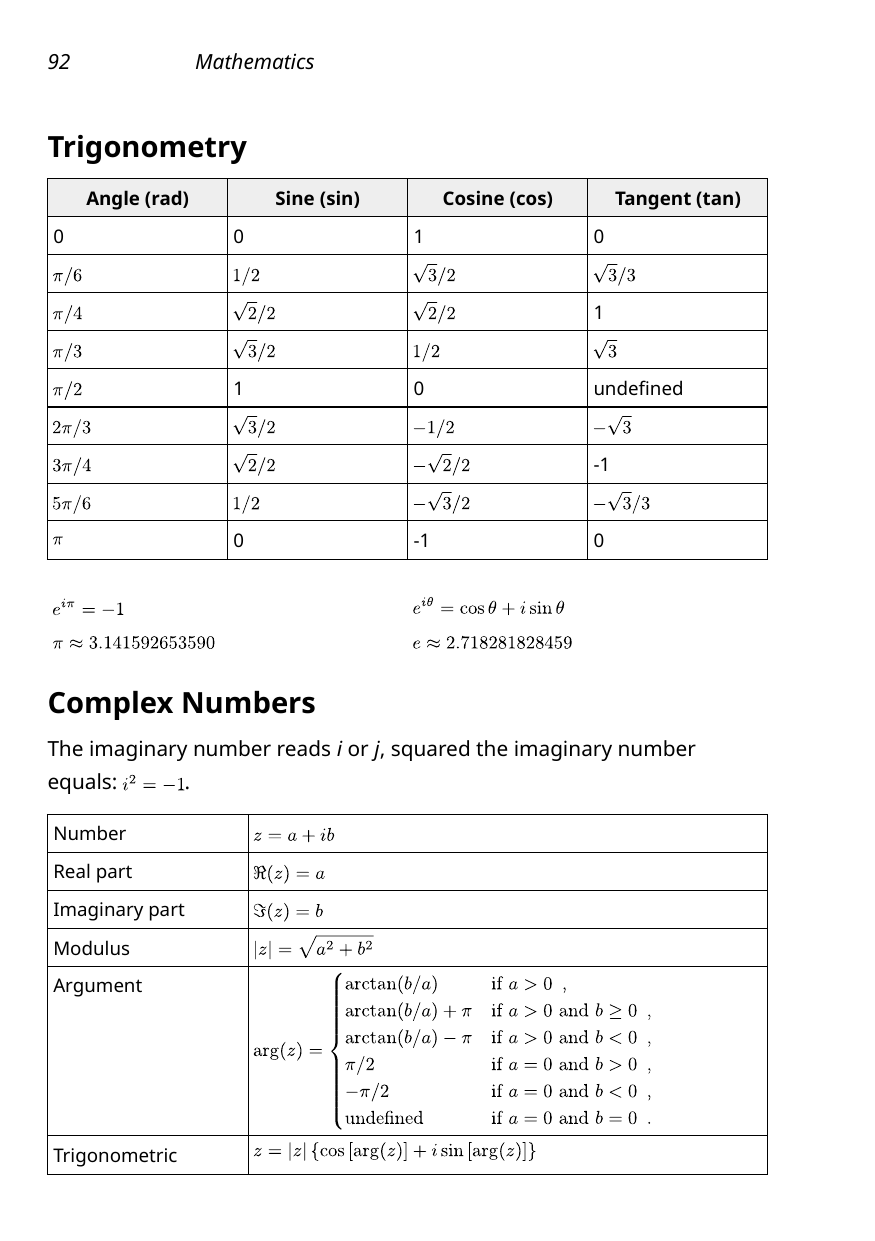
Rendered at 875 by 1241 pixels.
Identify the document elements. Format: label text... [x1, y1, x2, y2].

table_cell undefined [588, 369, 767, 406]
table_cell 0 [408, 369, 587, 406]
table_cell [228, 331, 407, 368]
table_cell [408, 445, 587, 482]
table_cell [408, 331, 587, 368]
table_cell [228, 408, 407, 444]
table_cell [48, 255, 227, 292]
table_cell [408, 255, 587, 292]
subtitle Trigonometry [47, 126, 768, 166]
table_cell [588, 331, 767, 368]
table_cell [249, 967, 767, 1135]
table_header Sine (sin) [228, 179, 407, 216]
subtitle Complex Numbers [47, 682, 768, 722]
table_header [47, 588, 407, 625]
table_header Angle (rad) [48, 179, 227, 216]
table_cell [48, 445, 227, 482]
table_cell [249, 891, 767, 928]
table_header [408, 588, 768, 625]
table_cell [228, 445, 407, 482]
table_cell [588, 484, 767, 520]
table_cell 1 [228, 369, 407, 406]
table_cell Argument [48, 967, 248, 1135]
table_cell [48, 369, 227, 406]
table_cell Imaginary part [48, 891, 248, 928]
table_cell Real part [48, 853, 248, 890]
table_cell [249, 929, 767, 966]
table_cell 0 [588, 521, 767, 558]
table_cell 0 [588, 217, 767, 254]
table_cell [408, 625, 768, 661]
table_cell -1 [588, 445, 767, 482]
table_cell [588, 255, 767, 292]
table_cell 1 [588, 293, 767, 330]
table_cell [408, 293, 587, 330]
text The imaginary number reads i or j, squared the imaginary number equals: . [47, 734, 768, 795]
table_cell [228, 484, 407, 520]
table_cell [48, 331, 227, 368]
table_cell 1 [408, 217, 587, 254]
table_cell Modulus [48, 929, 248, 966]
table_cell Trigonometric [48, 1136, 248, 1173]
table_cell [588, 408, 767, 444]
table_header [249, 815, 767, 852]
table_cell [408, 408, 587, 444]
table_cell [249, 853, 767, 890]
table_cell 0 [228, 521, 407, 558]
table_cell [48, 521, 227, 558]
table_cell [48, 408, 227, 444]
table_cell [228, 255, 407, 292]
table_cell 0 [228, 217, 407, 254]
table_cell -1 [408, 521, 587, 558]
table_cell [48, 293, 227, 330]
table_cell [47, 625, 407, 661]
table_cell [228, 293, 407, 330]
table_header Number [48, 815, 248, 852]
table_header Tangent (tan) [588, 179, 767, 216]
table_header Cosine (cos) [408, 179, 587, 216]
table_cell [249, 1136, 767, 1173]
table_cell 0 [48, 217, 227, 254]
table_cell [48, 484, 227, 520]
table_cell [408, 484, 587, 520]
